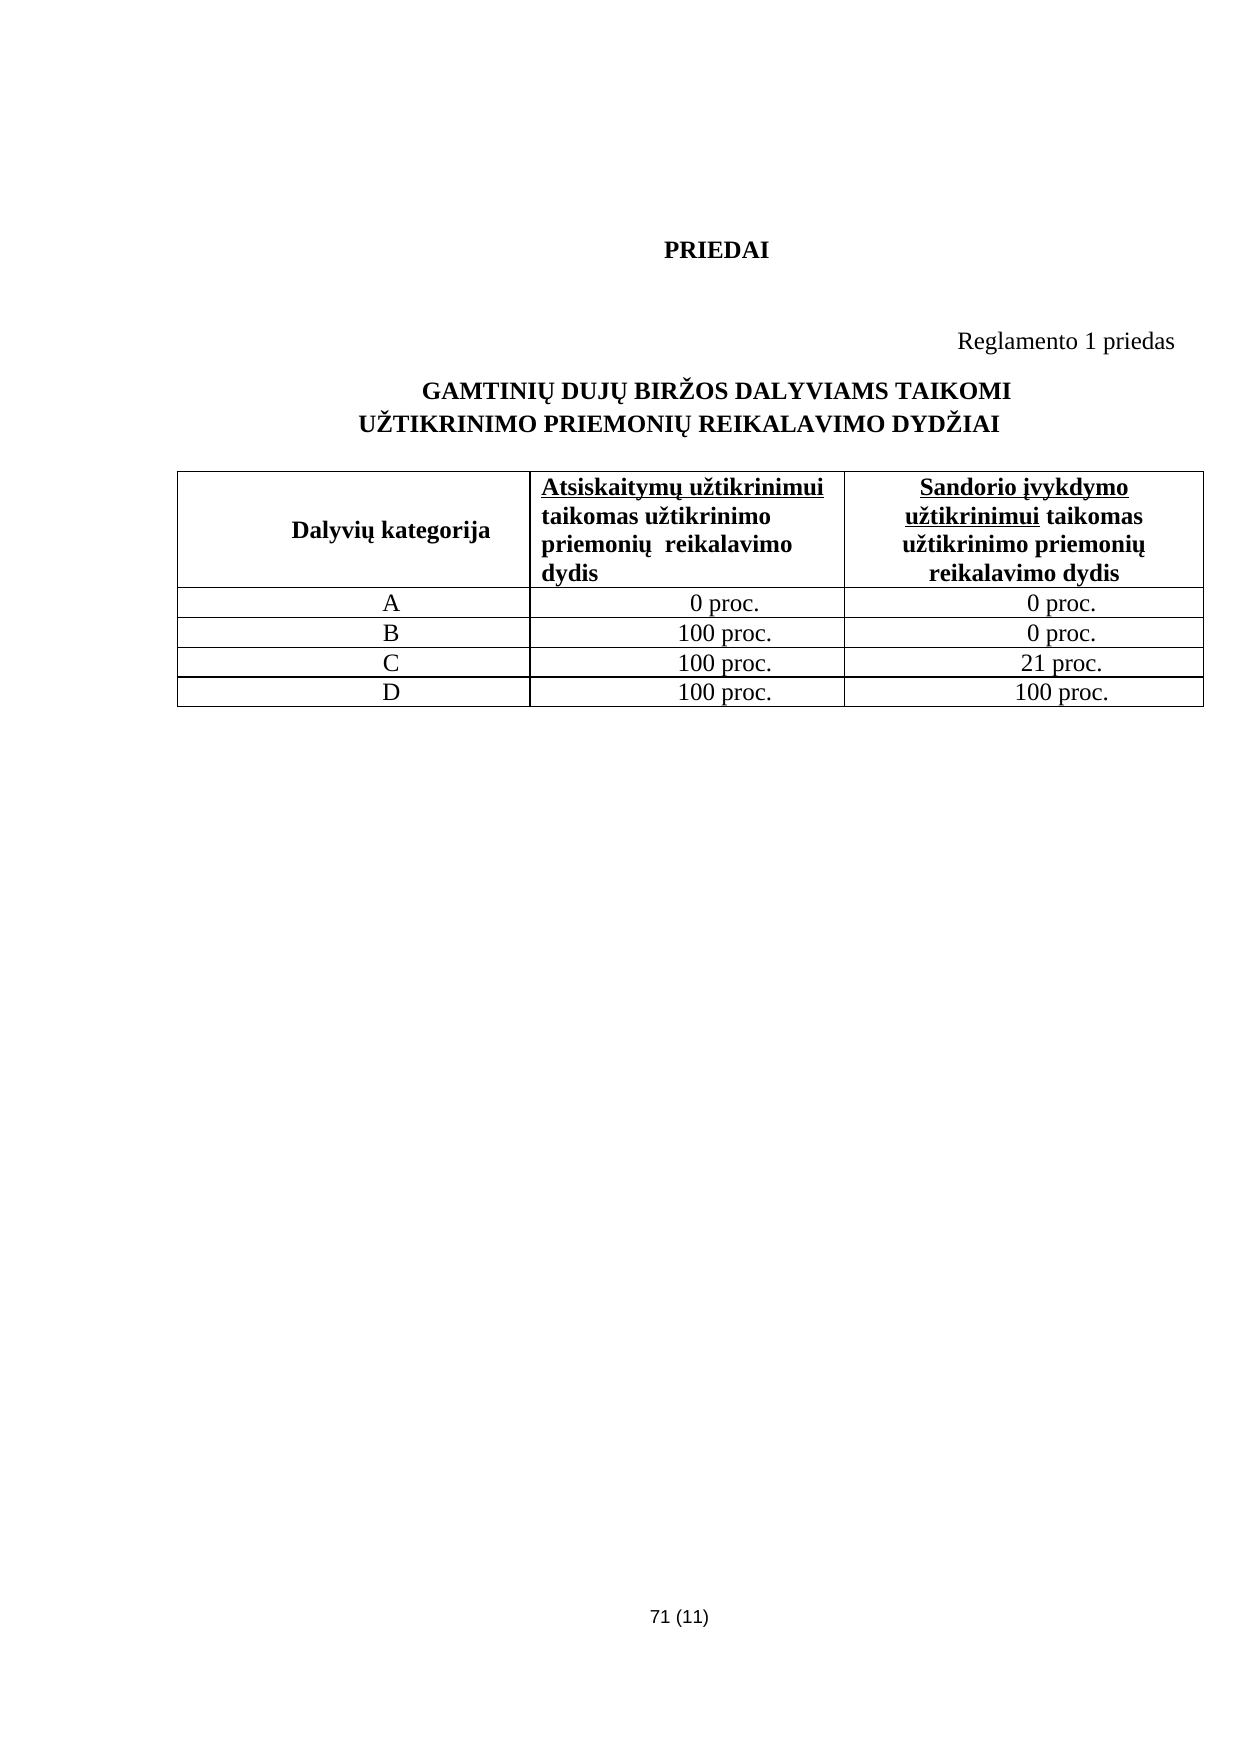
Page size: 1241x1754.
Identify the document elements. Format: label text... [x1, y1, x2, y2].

text priedai [177, 235, 1181, 264]
table_cell 0 proc. [845, 618, 1203, 647]
table_cell 0 proc. [845, 588, 1203, 617]
table_cell B [178, 618, 529, 647]
table_cell 21 proc. [845, 648, 1203, 676]
table_header Atsiskaitymų užtikrinimui taikomas užtikrinimo priemonių reikalavimo dydis [531, 472, 844, 587]
table_cell A [178, 588, 529, 617]
text Reglamento 1 priedas [177, 326, 1181, 355]
table_header Sandorio įvykdymo užtikrinimui taikomas užtikrinimo priemonių reikalavimo dydis [845, 472, 1203, 587]
table_cell 100 proc. [531, 678, 844, 706]
table_cell 100 proc. [845, 678, 1203, 706]
table_cell 100 proc. [531, 618, 844, 647]
table_cell 0 proc. [531, 588, 844, 617]
table_header Dalyvių kategorija [178, 472, 529, 587]
table_cell C [178, 648, 529, 676]
text GAMTINIŲ DUJŲ BIRŽOS DALYVIAMS TAIKOMI UŽTIKRINIMO PRIEMONIŲ REIKALAVIMO DYDŽIAI [177, 376, 1181, 438]
table_cell 100 proc. [531, 648, 844, 676]
table_cell D [178, 678, 529, 706]
